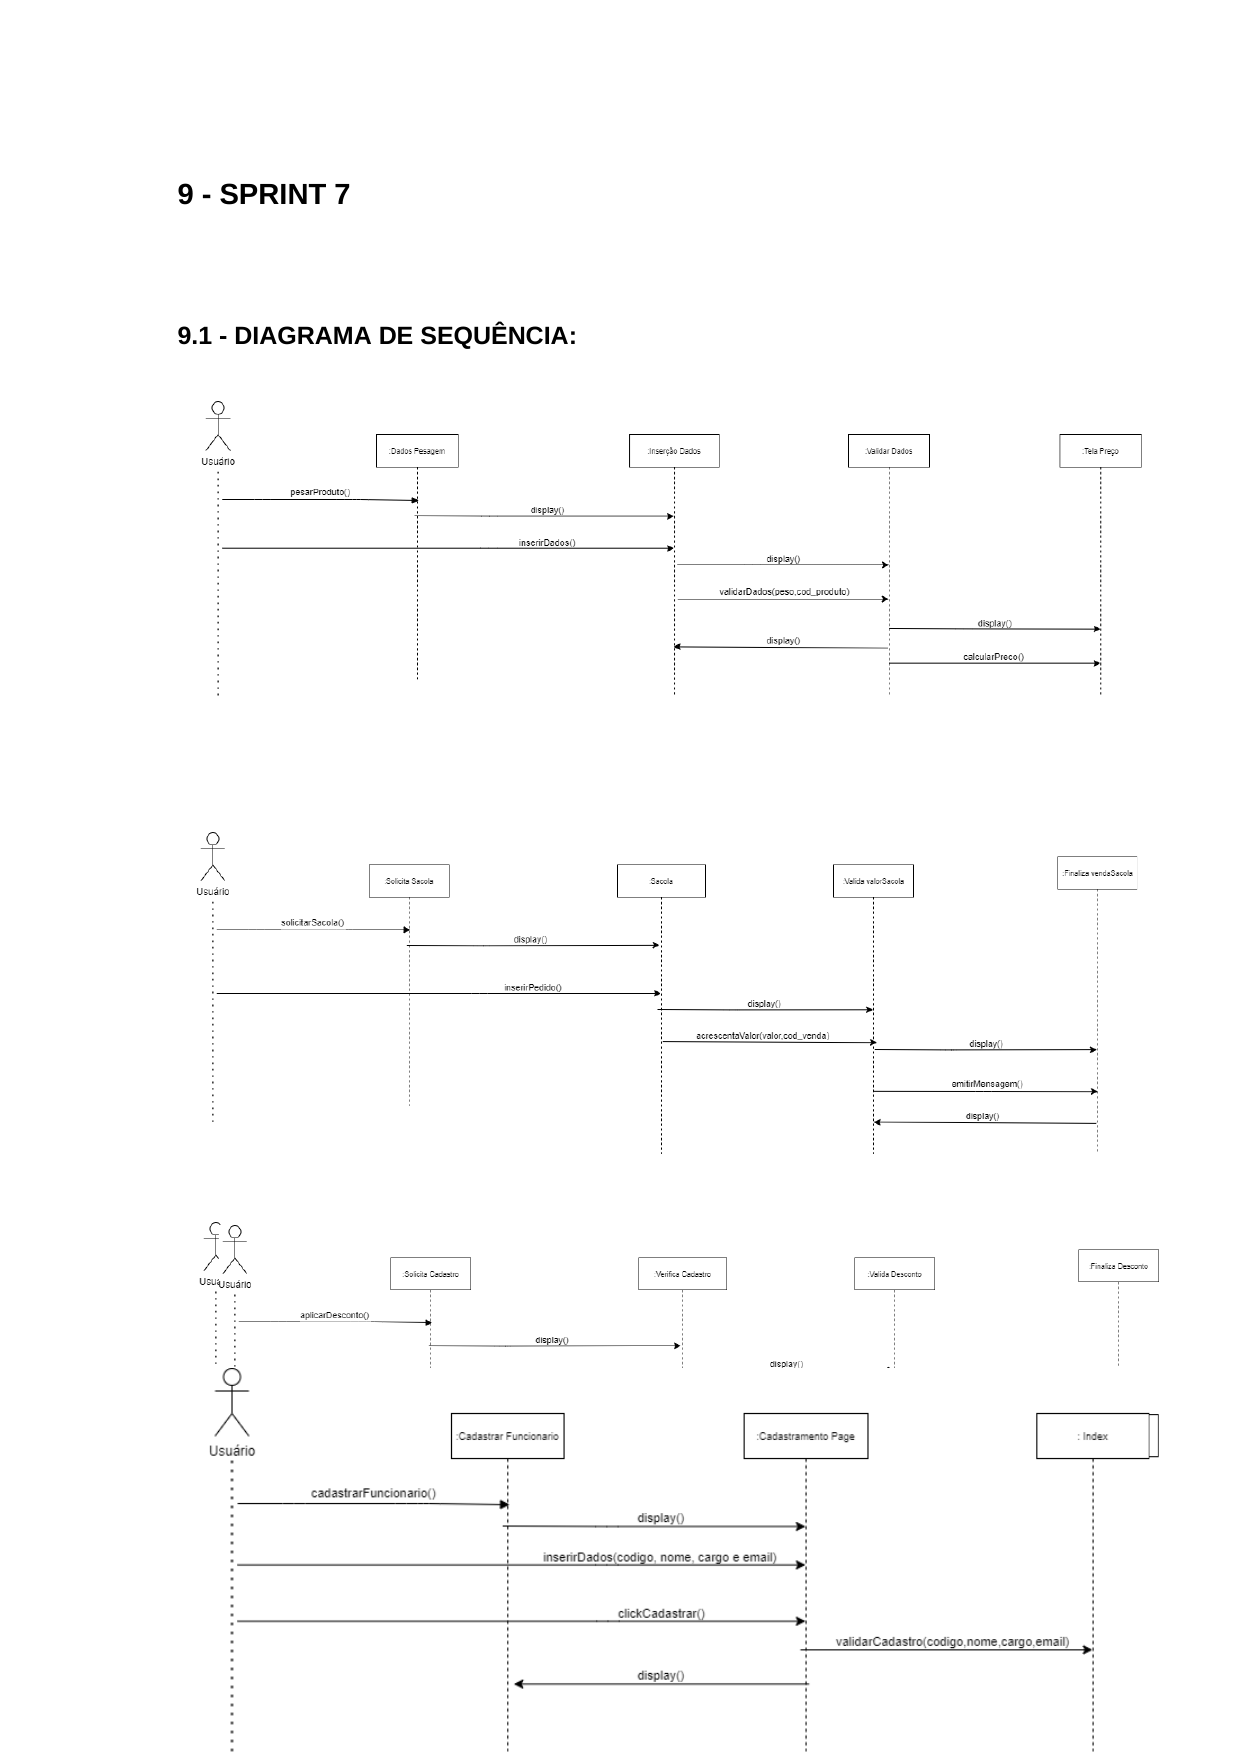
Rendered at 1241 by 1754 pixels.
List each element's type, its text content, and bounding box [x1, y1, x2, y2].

picture [201, 401, 1142, 697]
subtitle 9 - SPRINT 7 [177, 177, 1122, 211]
subtitle 9.1 - DIAGRAMA DE SEQUÊNCIA: [177, 321, 1122, 349]
picture [196, 832, 1138, 1154]
picture [199, 1222, 1159, 1754]
